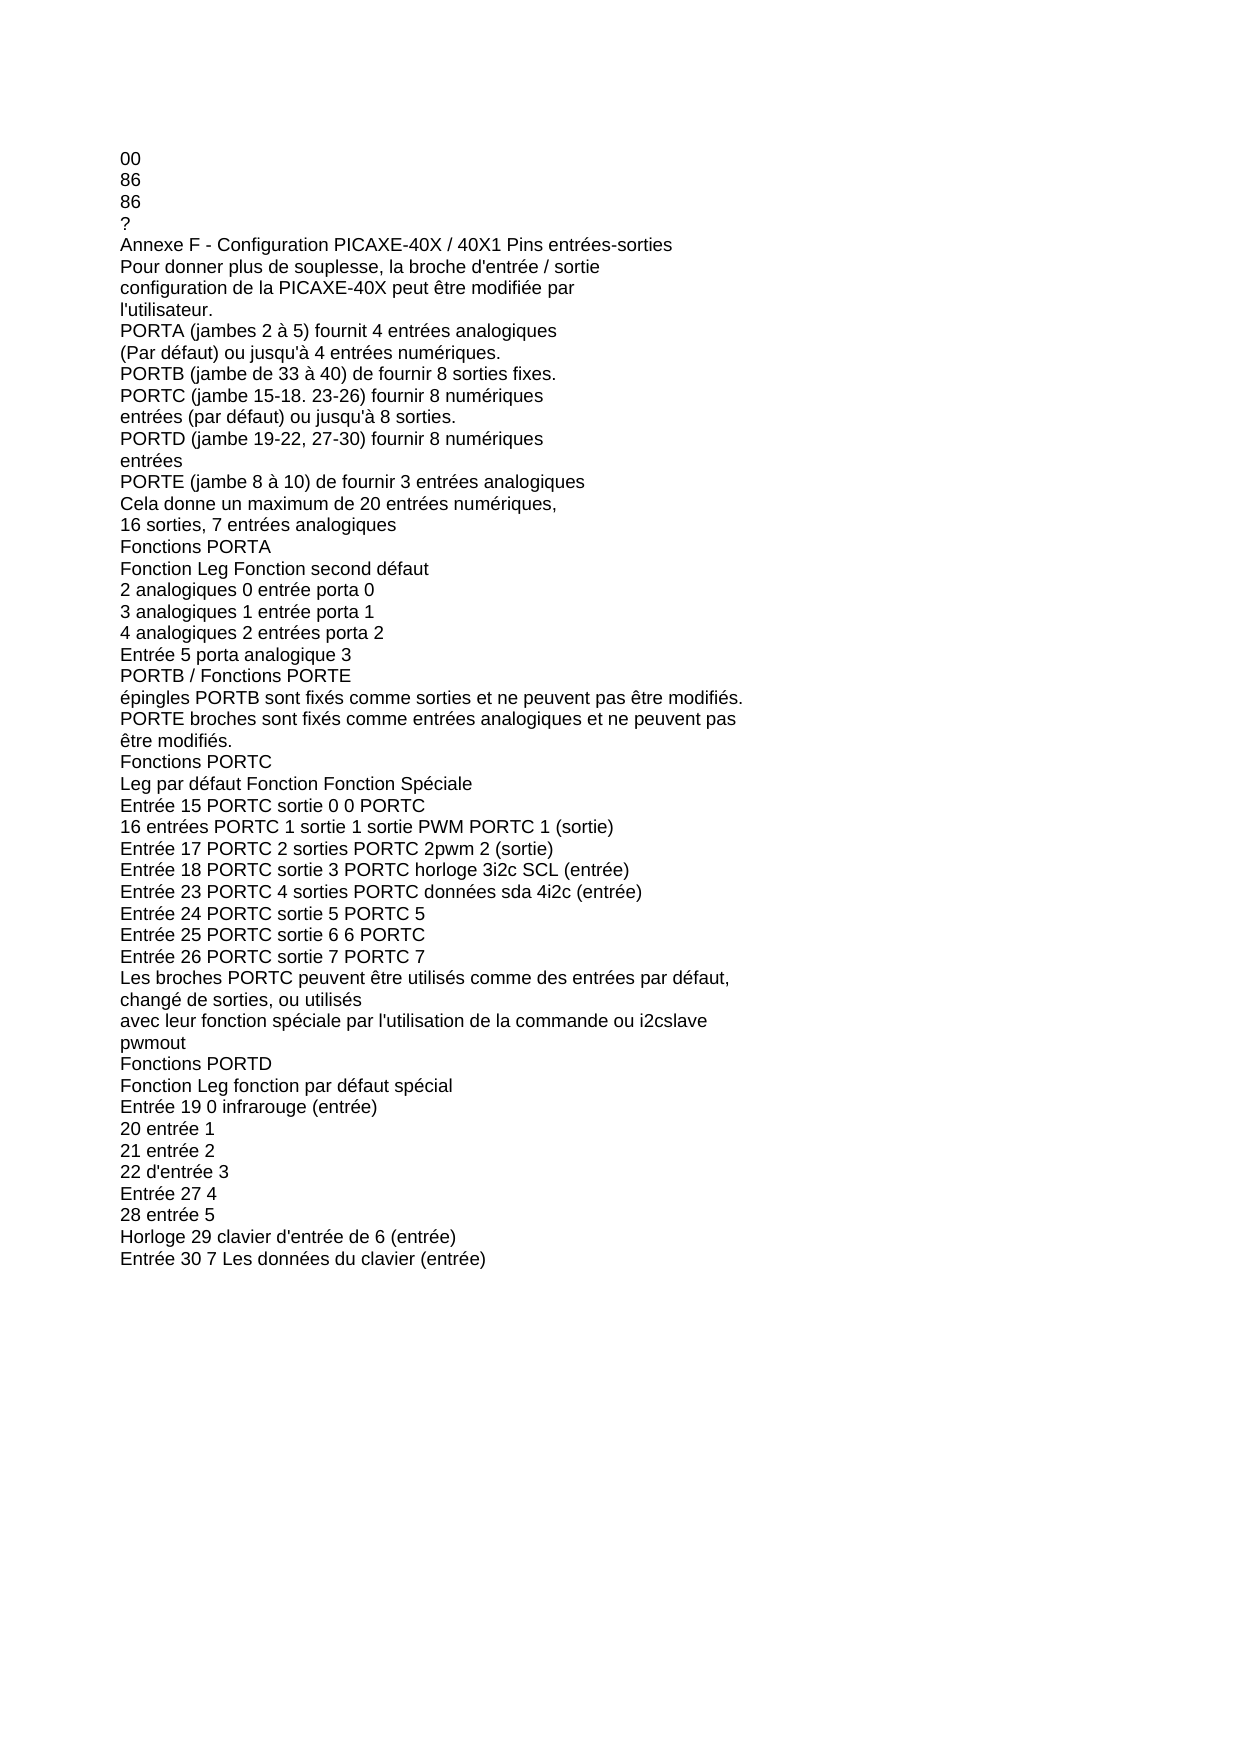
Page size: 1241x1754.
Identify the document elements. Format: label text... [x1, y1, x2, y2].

text Entrée 5 porta analogique 3 [120, 643, 1120, 665]
text 16 entrées PORTC 1 sortie 1 sortie PWM PORTC 1 (sortie) [120, 816, 1120, 838]
text Entrée 18 PORTC sortie 3 PORTC horloge 3i2c SCL (entrée) [120, 859, 1120, 881]
text pwmout [120, 1032, 1120, 1053]
text PORTE broches sont fixés comme entrées analogiques et ne peuvent pas [120, 708, 1120, 730]
text PORTB / Fonctions PORTE [120, 665, 1120, 687]
text Leg par défaut Fonction Fonction Spéciale [120, 773, 1120, 794]
text (Par défaut) ou jusqu'à 4 entrées numériques. [120, 342, 1120, 363]
text PORTD (jambe 19-22, 27-30) fournir 8 numériques [120, 428, 1120, 449]
text changé de sorties, ou utilisés [120, 988, 1120, 1010]
text 3 analogiques 1 entrée porta 1 [120, 600, 1120, 622]
text Entrée 23 PORTC 4 sorties PORTC données sda 4i2c (entrée) [120, 881, 1120, 902]
text Entrée 19 0 infrarouge (entrée) [120, 1096, 1120, 1118]
text Les broches PORTC peuvent être utilisés comme des entrées par défaut, [120, 967, 1120, 988]
text 2 analogiques 0 entrée porta 0 [120, 579, 1120, 600]
text 86 [120, 191, 1120, 212]
text ? [120, 212, 1120, 234]
text PORTB (jambe de 33 à 40) de fournir 8 sorties fixes. [120, 363, 1120, 385]
text 00 [120, 148, 1120, 169]
text Horloge 29 clavier d'entrée de 6 (entrée) [120, 1226, 1120, 1247]
text Fonctions PORTC [120, 751, 1120, 773]
text épingles PORTB sont fixés comme sorties et ne peuvent pas être modifiés. [120, 687, 1120, 708]
text 4 analogiques 2 entrées porta 2 [120, 622, 1120, 643]
text 16 sorties, 7 entrées analogiques [120, 514, 1120, 536]
text avec leur fonction spéciale par l'utilisation de la commande ou i2cslave [120, 1010, 1120, 1032]
text 21 entrée 2 [120, 1139, 1120, 1161]
text l'utilisateur. [120, 298, 1120, 320]
text Entrée 27 4 [120, 1183, 1120, 1204]
text Entrée 15 PORTC sortie 0 0 PORTC [120, 794, 1120, 816]
text Entrée 24 PORTC sortie 5 PORTC 5 [120, 902, 1120, 924]
text Fonctions PORTA [120, 536, 1120, 557]
text Fonction Leg fonction par défaut spécial [120, 1075, 1120, 1096]
text PORTE (jambe 8 à 10) de fournir 3 entrées analogiques [120, 471, 1120, 493]
text Entrée 26 PORTC sortie 7 PORTC 7 [120, 945, 1120, 967]
text Entrée 17 PORTC 2 sorties PORTC 2pwm 2 (sortie) [120, 838, 1120, 859]
text configuration de la PICAXE-40X peut être modifiée par [120, 277, 1120, 298]
text entrées (par défaut) ou jusqu'à 8 sorties. [120, 406, 1120, 428]
text 22 d'entrée 3 [120, 1161, 1120, 1183]
text entrées [120, 449, 1120, 471]
text Pour donner plus de souplesse, la broche d'entrée / sortie [120, 255, 1120, 277]
text Fonction Leg Fonction second défaut [120, 557, 1120, 579]
text 86 [120, 169, 1120, 191]
text 28 entrée 5 [120, 1204, 1120, 1226]
text PORTA (jambes 2 à 5) fournit 4 entrées analogiques [120, 320, 1120, 342]
text Annexe F - Configuration PICAXE-40X / 40X1 Pins entrées-sorties [120, 234, 1120, 255]
text Entrée 30 7 Les données du clavier (entrée) [120, 1247, 1120, 1269]
text Cela donne un maximum de 20 entrées numériques, [120, 493, 1120, 514]
text PORTC (jambe 15-18. 23-26) fournir 8 numériques [120, 385, 1120, 406]
text Fonctions PORTD [120, 1053, 1120, 1075]
text 20 entrée 1 [120, 1118, 1120, 1139]
text être modifiés. [120, 730, 1120, 751]
text Entrée 25 PORTC sortie 6 6 PORTC [120, 924, 1120, 945]
